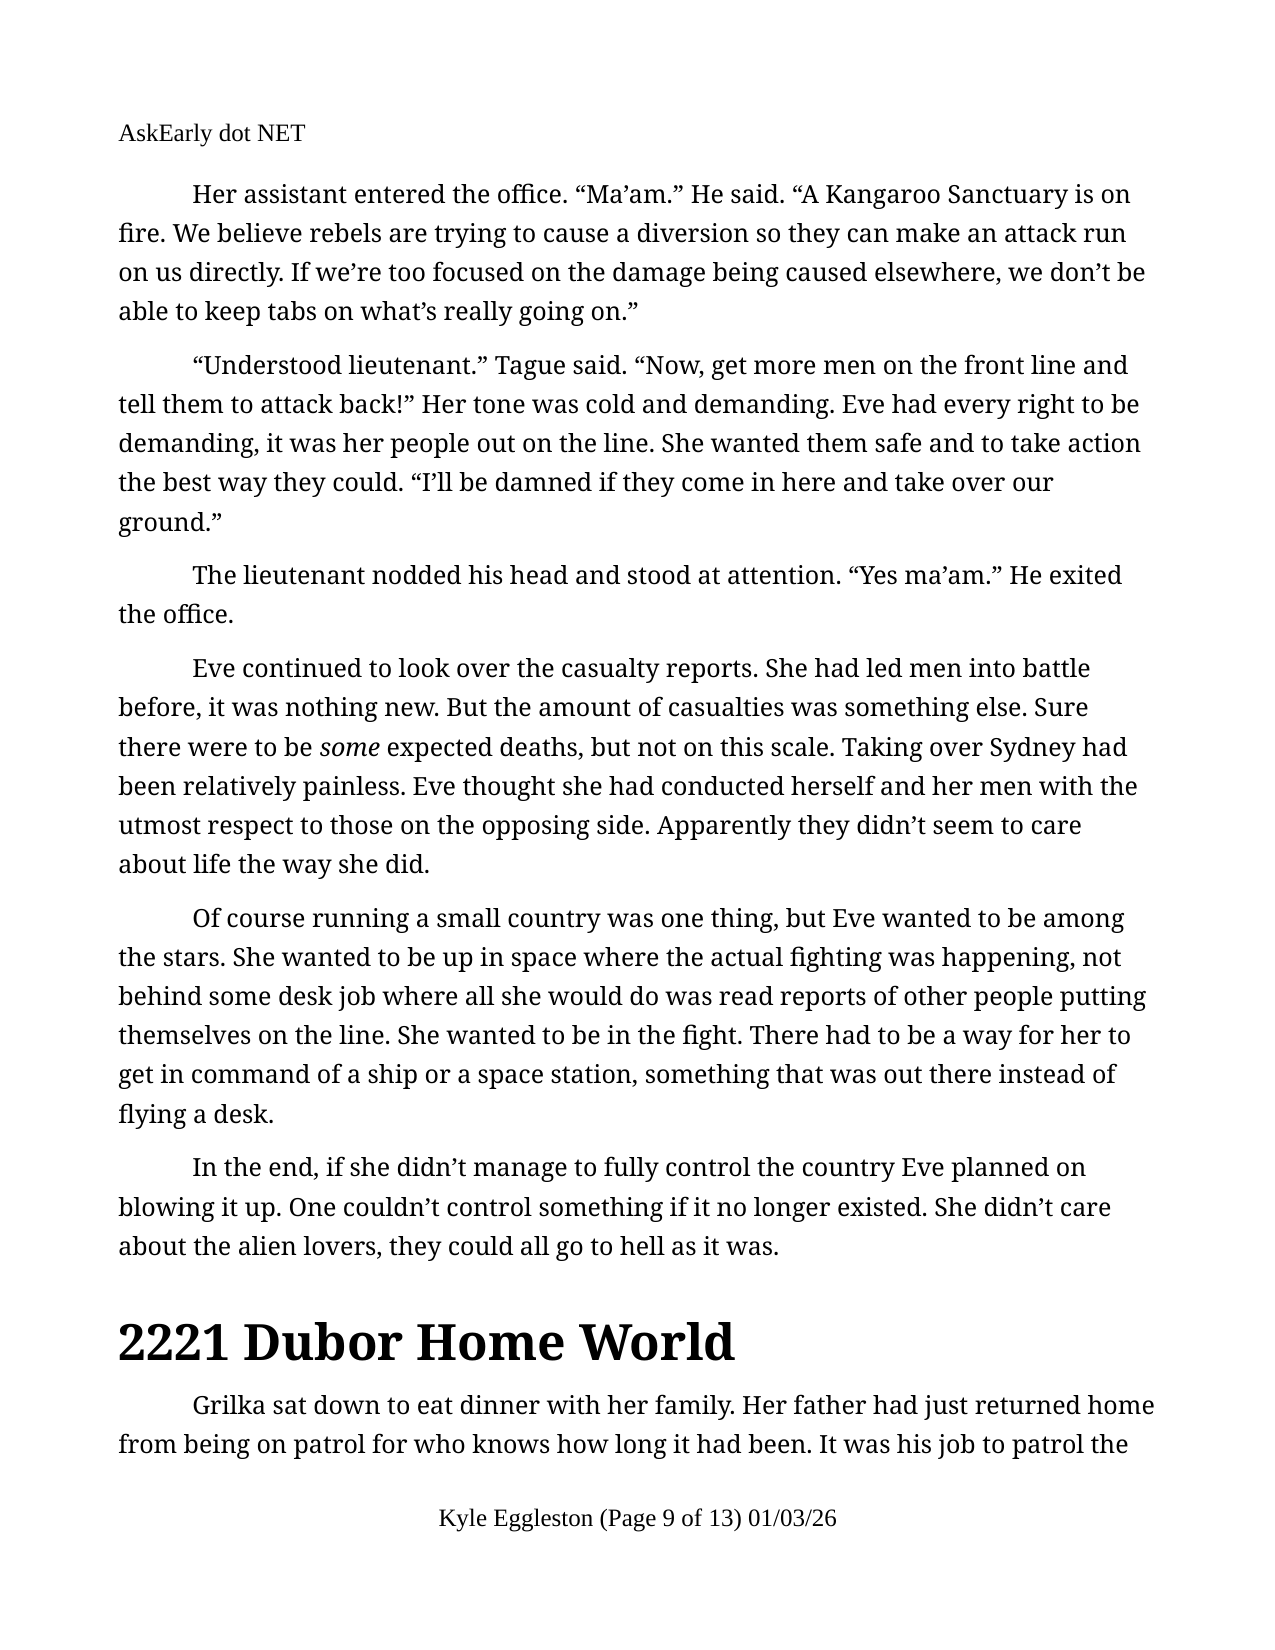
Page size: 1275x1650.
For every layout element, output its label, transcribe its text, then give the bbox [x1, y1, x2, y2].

text “Understood lieutenant.” Tague said. “Now, get more men on the front line and tell them to attack back!” Her tone was cold and demanding. Eve had every right to be demanding, it was her people out on the line. She wanted them safe and to take action the best way they could. “I’ll be damned if they come in here and take over our ground.” [118, 348, 1157, 538]
subtitle 2221 Dubor Home World [118, 1307, 1157, 1375]
text Grilka sat down to eat dinner with her family. Her father had just returned home from being on patrol for who knows how long it had been. It was his job to patrol the [118, 1388, 1157, 1461]
text The lieutenant nodded his head and stood at attention. “Yes ma’am.” He exited the office. [118, 558, 1157, 631]
text Eve continued to look over the casualty reports. She had led men into battle before, it was nothing new. But the amount of casualties was something else. Sure there were to be some expected deaths, but not on this scale. Taking over Sydney had been relatively painless. Eve thought she had conducted herself and her men with the utmost respect to those on the opposing side. Apparently they didn’t seem to care about life the way she did. [118, 651, 1157, 881]
text Her assistant entered the office. “Ma’am.” He said. “A Kangaroo Sanctuary is on fire. We believe rebels are trying to cause a diversion so they can make an attack run on us directly. If we’re too focused on the damage being caused elsewhere, we don’t be able to keep tabs on what’s really going on.” [118, 176, 1157, 328]
text Of course running a small country was one thing, but Eve wanted to be among the stars. She wanted to be up in space where the actual fighting was happening, not behind some desk job where all she would do was read reports of other people putting themselves on the line. She wanted to be in the fight. There had to be a way for her to get in command of a ship or a space station, something that was out there instead of flying a desk. [118, 901, 1157, 1130]
text In the end, if she didn’t manage to fully control the country Eve planned on blowing it up. One couldn’t control something if it no longer existed. She didn’t care about the alien lovers, they could all go to hell as it was. [118, 1150, 1157, 1262]
